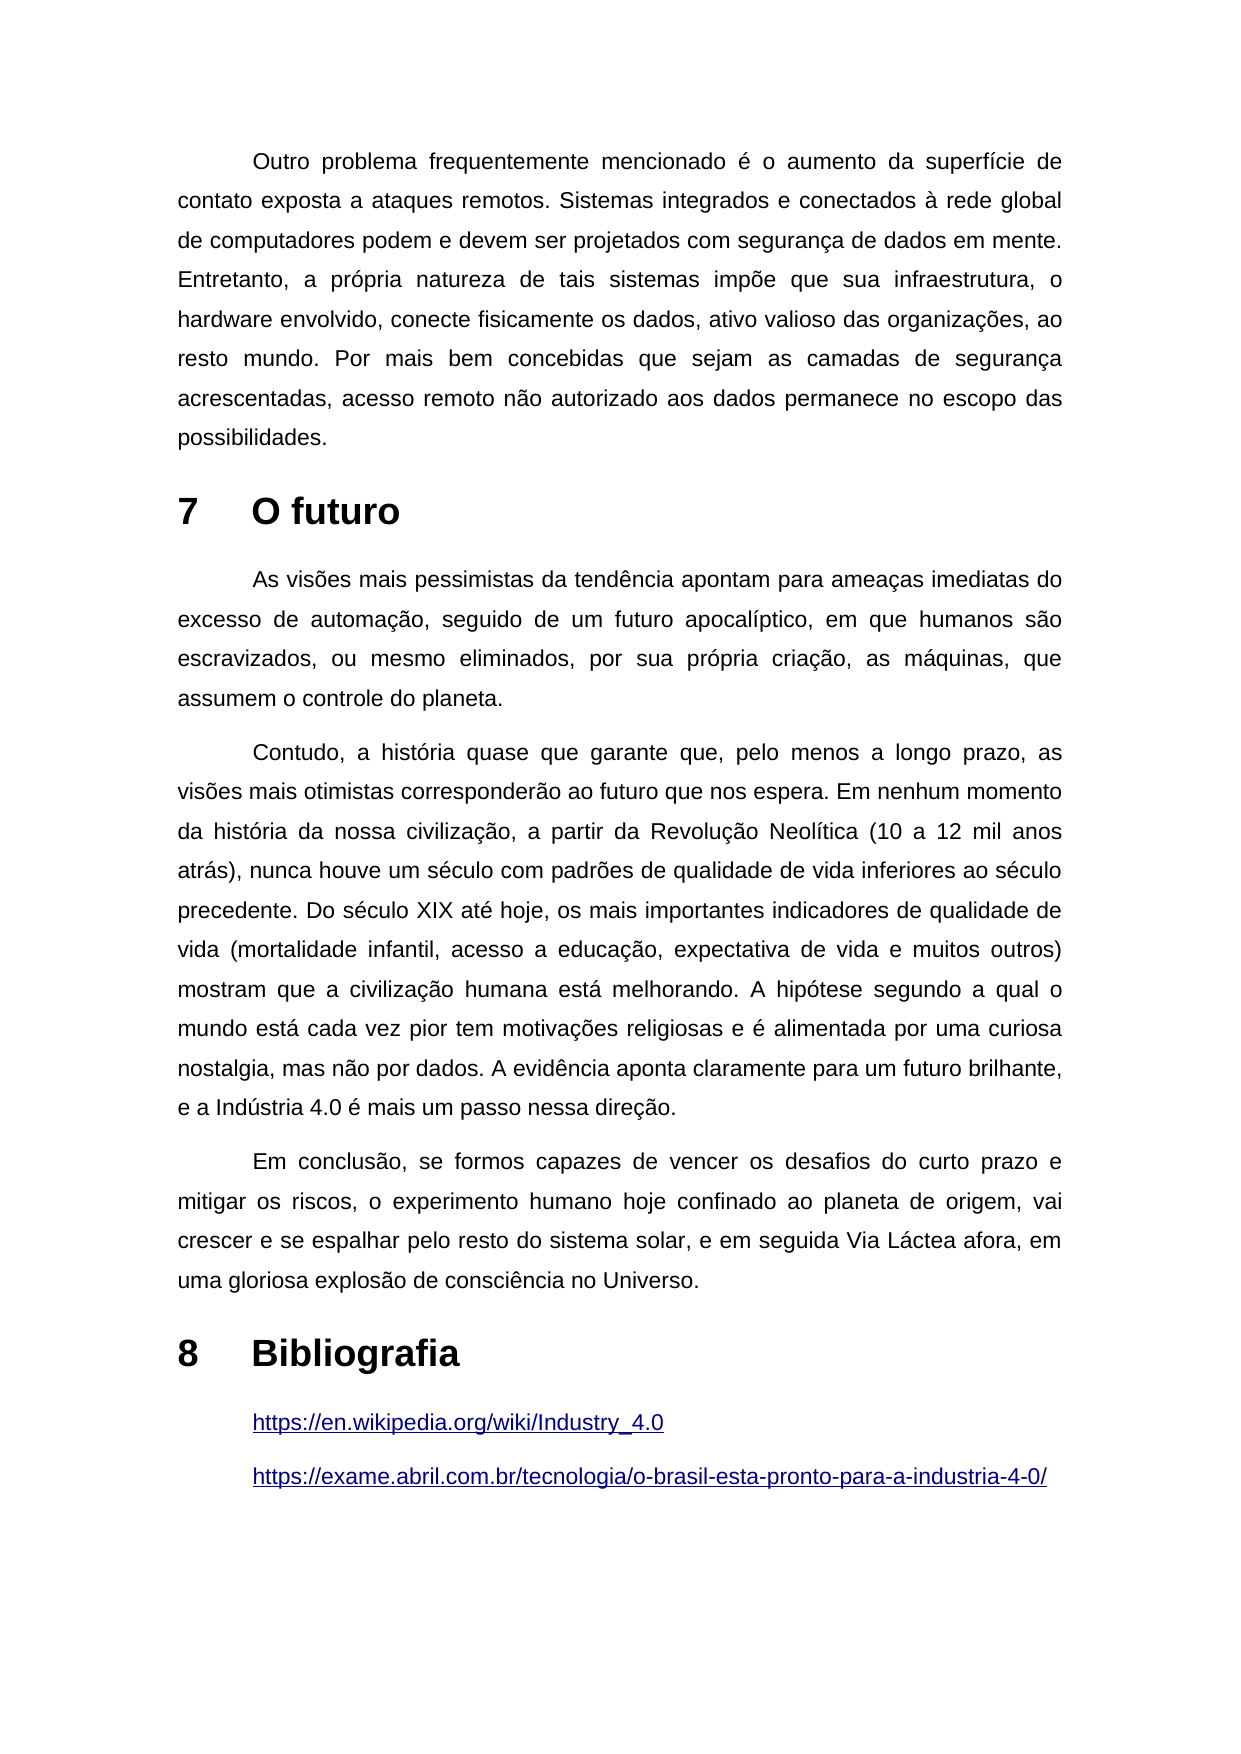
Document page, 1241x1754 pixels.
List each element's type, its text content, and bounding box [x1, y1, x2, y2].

text Em conclusão, se formos capazes de vencer os desafios do curto prazo e mitigar os riscos, o experimento humano hoje confinado ao planeta de origem, vai crescer e se espalhar pelo resto do sistema solar, e em seguida Via Láctea afora, em uma gloriosa explosão de consciência no Universo. [177, 1148, 1063, 1293]
subtitle Bibliografia [177, 1331, 1063, 1375]
text As visões mais pessimistas da tendência apontam para ameaças imediatas do excesso de automação, seguido de um futuro apocalíptico, em que humanos são escravizados, ou mesmo eliminados, por sua própria criação, as máquinas, que assumem o controle do planeta. [177, 566, 1063, 711]
text Contudo, a história quase que garante que, pelo menos a longo prazo, as visões mais otimistas corresponderão ao futuro que nos espera. Em nenhum momento da história da nossa civilização, a partir da Revolução Neolítica (10 a 12 mil anos atrás), nunca houve um século com padrões de qualidade de vida inferiores ao século precedente. Do século XIX até hoje, os mais importantes indicadores de qualidade de vida (mortalidade infantil, acesso a educação, expectativa de vida e muitos outros) mostram que a civilização humana está melhorando. A hipótese segundo a qual o mundo está cada vez pior tem motivações religiosas e é alimentada por uma curiosa nostalgia, mas não por dados. A evidência aponta claramente para um futuro brilhante, e a Indústria 4.0 é mais um passo nessa direção. [177, 739, 1063, 1121]
text https://en.wikipedia.org/wiki/Industry_4.0 [177, 1409, 1063, 1435]
subtitle O futuro [177, 488, 1063, 532]
text Outro problema frequentemente mencionado é o aumento da superfície de contato exposta a ataques remotos. Sistemas integrados e conectados à rede global de computadores podem e devem ser projetados com segurança de dados em mente. Entretanto, a própria natureza de tais sistemas impõe que sua infraestrutura, o hardware envolvido, conecte fisicamente os dados, ativo valioso das organizações, ao resto mundo. Por mais bem concebidas que sejam as camadas de segurança acrescentadas, acesso remoto não autorizado aos dados permanece no escopo das possibilidades. [177, 148, 1063, 450]
text https://exame.abril.com.br/tecnologia/o-brasil-esta-pronto-para-a-industria-4-0/ [177, 1463, 1063, 1489]
